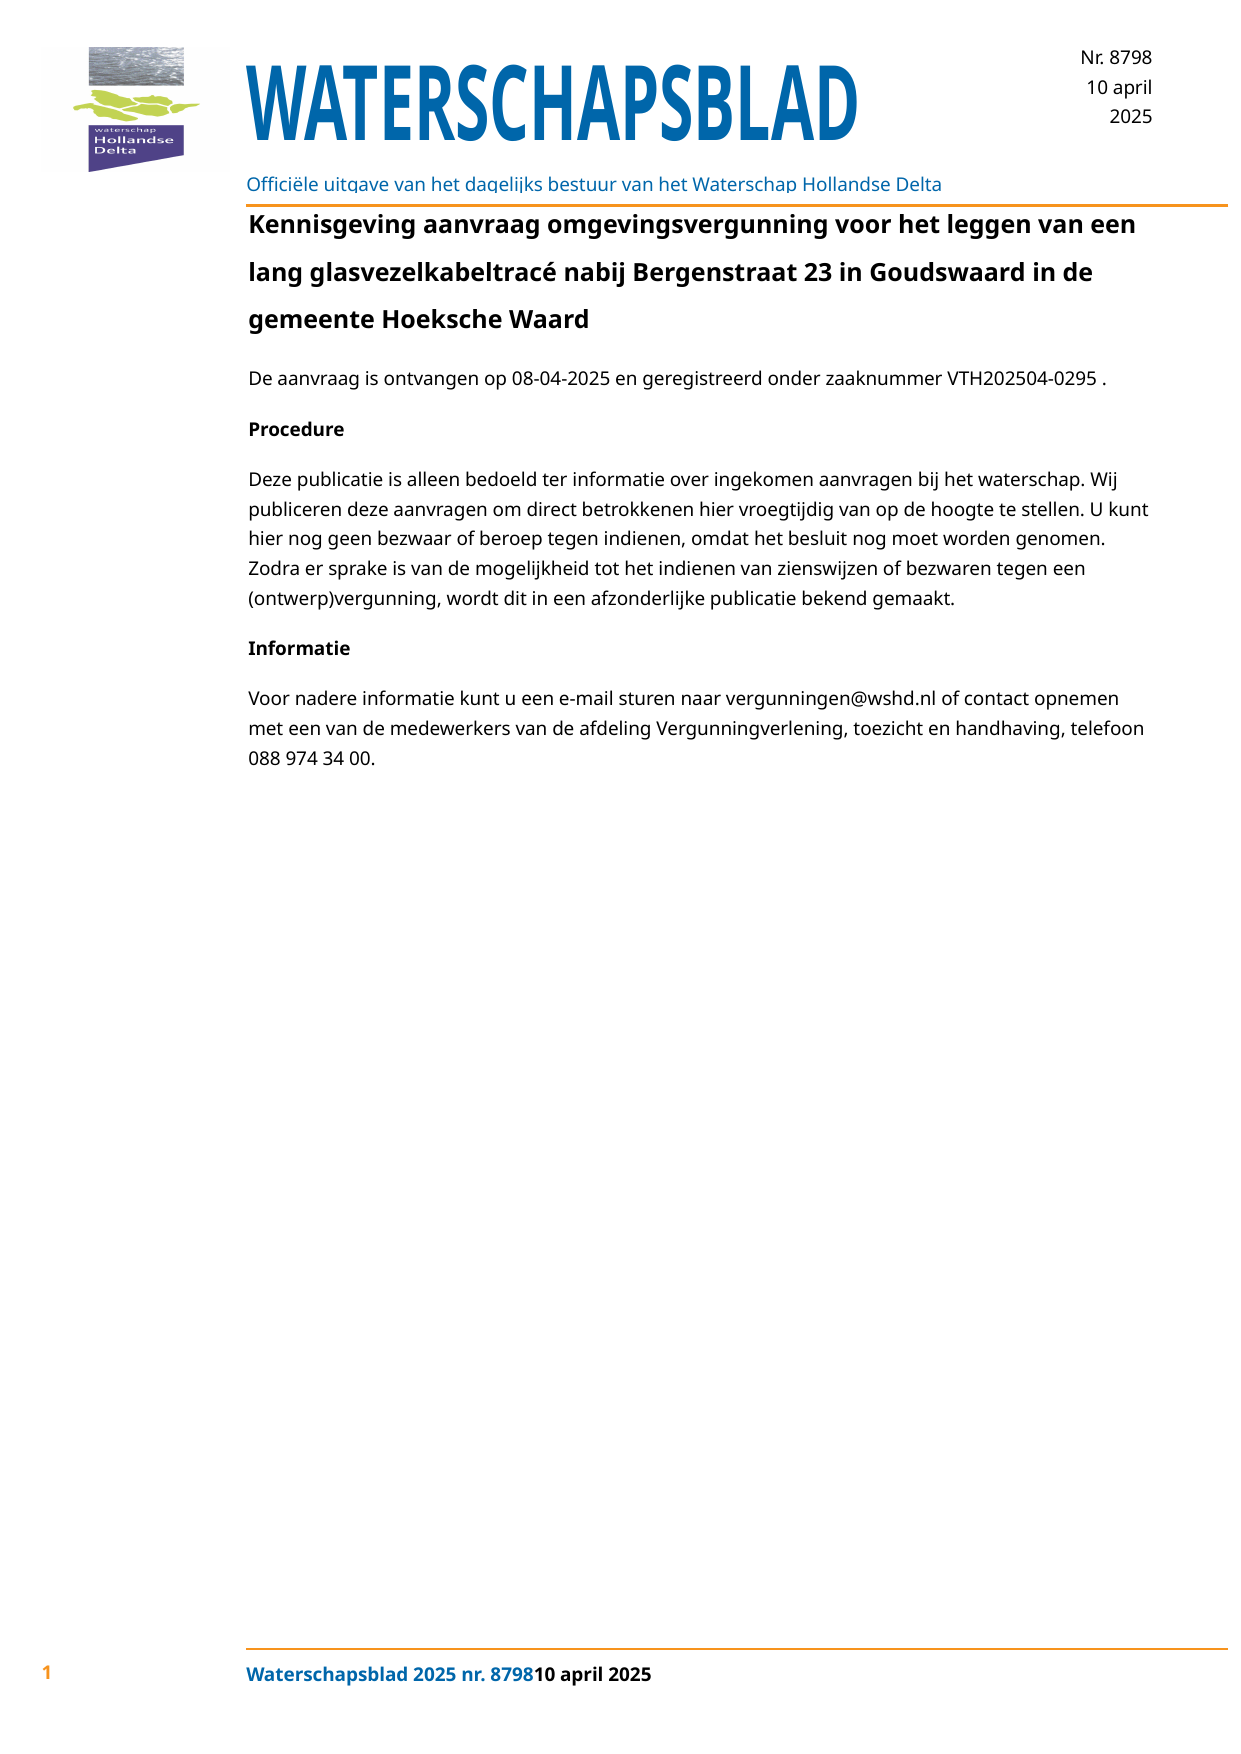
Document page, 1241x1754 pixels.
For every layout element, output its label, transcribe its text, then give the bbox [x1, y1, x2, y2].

text De aanvraag is ontvangen op 08-04-2025 en geregistreerd onder zaaknummer VTH202504-0295 . [248, 366, 1152, 391]
text Informatie [248, 635, 1152, 661]
picture [41, 47, 231, 172]
text Procedure [248, 416, 1152, 442]
text Voor nadere informatie kunt u een e-mail sturen naar vergunningen@wshd.nl of contact opnemen met een van de medewerkers van de afdeling Vergunningverlening, toezicht en handhaving, telefoon 088 974 34 00. [248, 686, 1152, 770]
text Kennisgeving aanvraag omgevingsvergunning voor het leggen van een lang glasvezelkabeltracé nabij Bergenstraat 23 in Goudswaard in de gemeente Hoeksche Waard [248, 207, 1152, 336]
text Deze publicatie is alleen bedoeld ter informatie over ingekomen aanvragen bij het waterschap. Wij publiceren deze aanvragen om direct betrokkenen hier vroegtijdig van op de hoogte te stellen. U kunt hier nog geen bezwaar of beroep tegen indienen, omdat het besluit nog moet worden genomen. Zodra er sprake is van de mogelijkheid tot het indienen van zienswijzen of bezwaren tegen een (ontwerp)vergunning, wordt dit in een afzonderlijke publicatie bekend gemaakt. [248, 466, 1152, 610]
